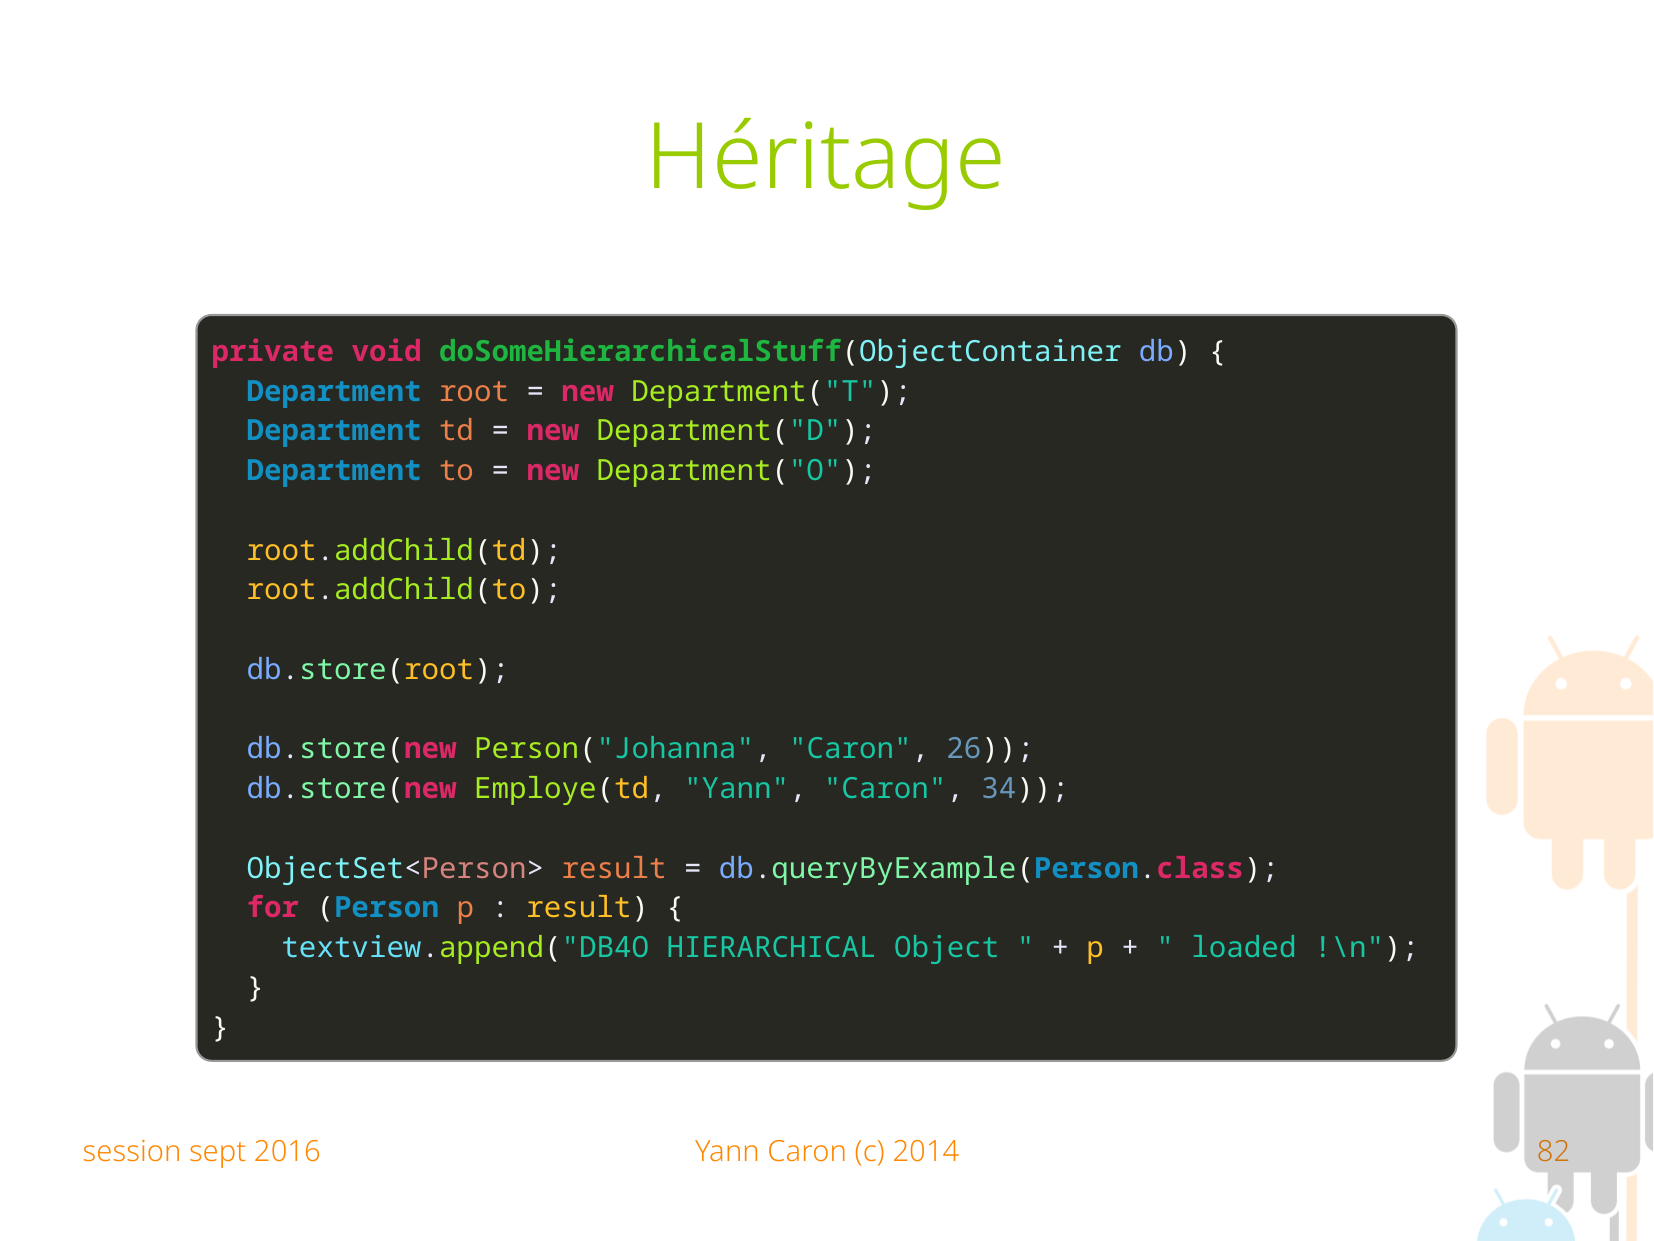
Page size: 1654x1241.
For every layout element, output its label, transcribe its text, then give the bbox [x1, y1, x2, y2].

picture [240, 423, 1654, 1241]
title Héritage [82, 49, 1571, 257]
text_box private void doSomeHierarchicalStuff(ObjectContainer db) { Department root = new Department("T"); Department td = new Department("D"); Department to = new Department("O"); root.addChild(td); root.addChild(to); db.store(root); db.store(new Person("Johanna", "Caron", 26)); db.store(new Employe(td, "Yann", "Caron", 34)); ObjectSet<Person> result = db.queryByExample(Person.class); for (Person p : result) { textview.append("DB4O HIERARCHICAL Object " + p + " loaded !\n"); } } [196, 315, 1457, 962]
